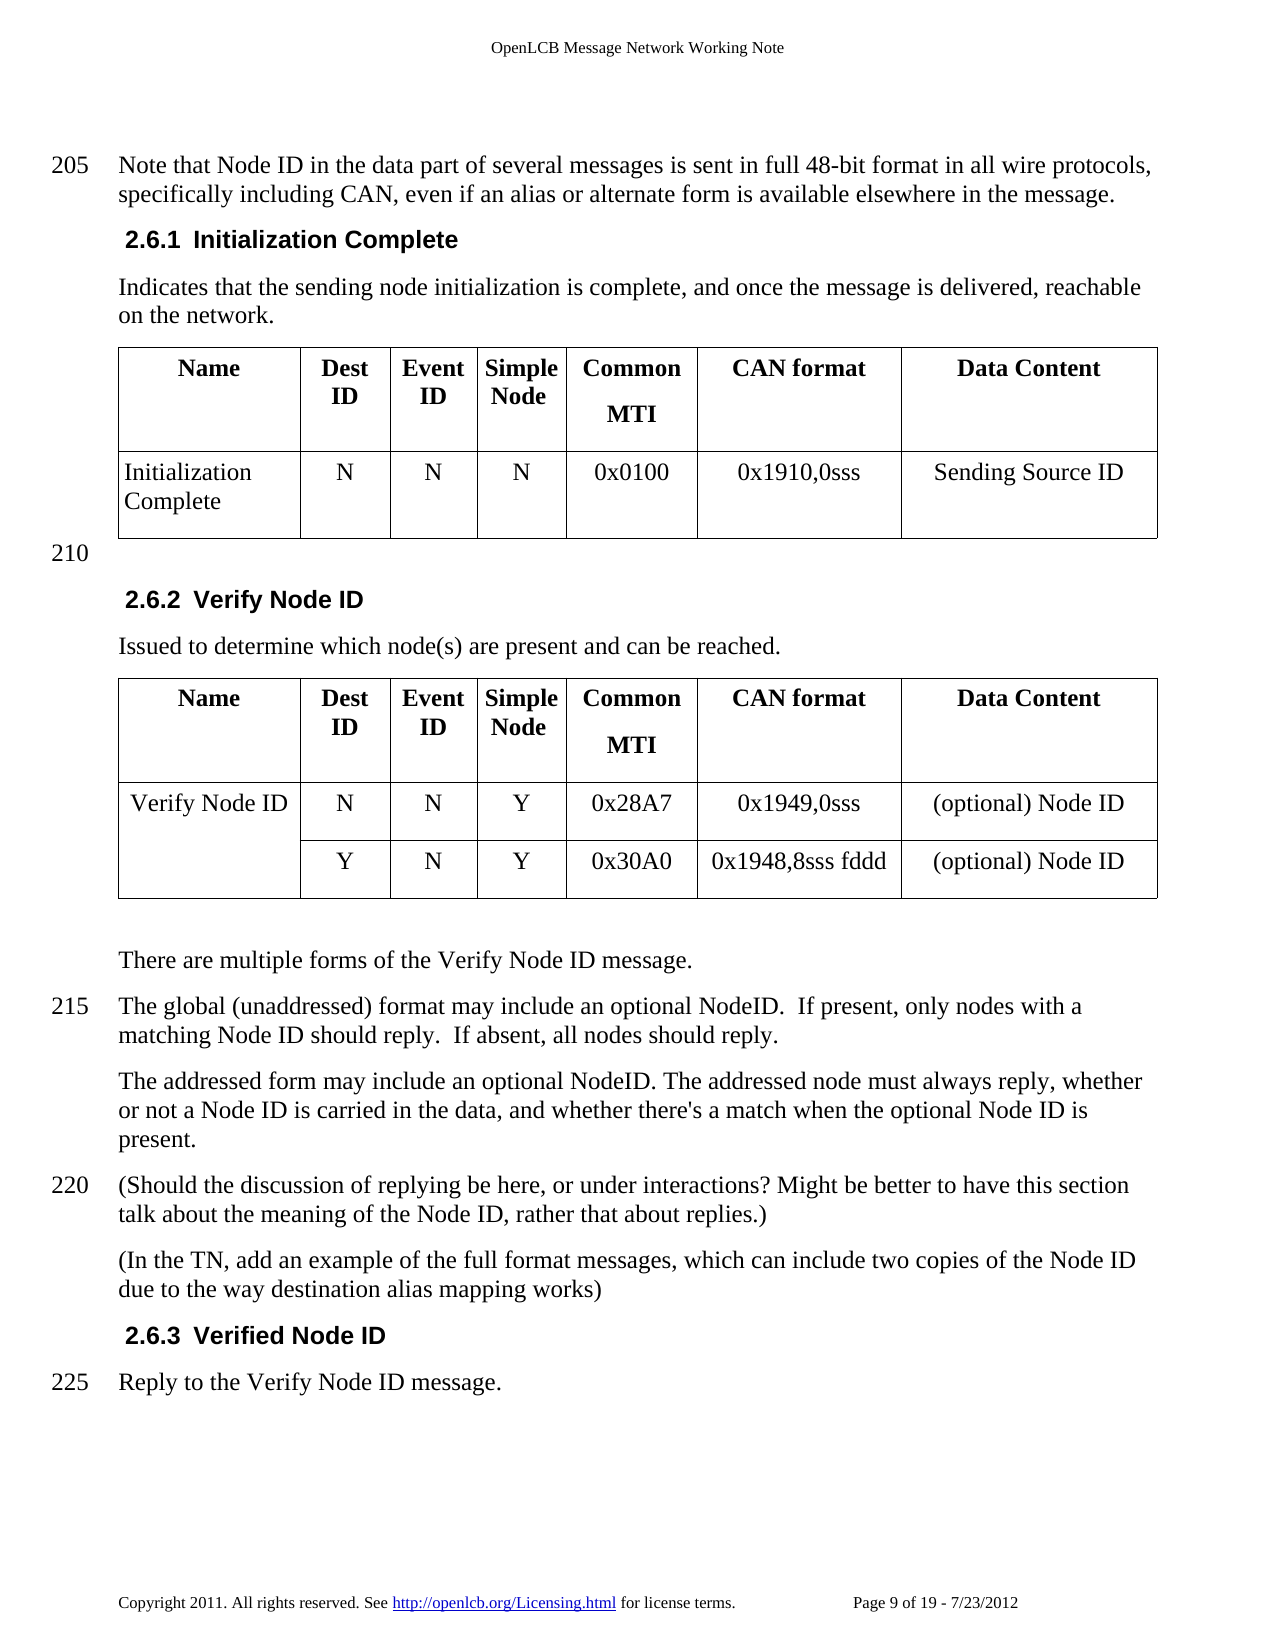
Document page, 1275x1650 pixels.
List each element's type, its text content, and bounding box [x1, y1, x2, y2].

table_cell N [301, 783, 390, 840]
text (Should the discussion of replying be here, or under interactions? Might be better to have this section talk about the meaning of the Node ID, rather that about replies.) [118, 1170, 1157, 1228]
table_cell N [478, 452, 566, 538]
text Note that Node ID in the data part of several messages is sent in full 48-bit format in all wire protocols, specifically including CAN, even if an alias or alternate form is available elsewhere in the message. [118, 150, 1157, 207]
table_cell 0x1948,8sss fddd [698, 841, 901, 898]
table_cell N [391, 452, 477, 538]
table_header Name [119, 348, 300, 451]
text Reply to the Verify Node ID message. [118, 1367, 1157, 1396]
table_cell (optional) Node ID [902, 783, 1157, 840]
table_header Dest ID [301, 348, 390, 451]
table_header Name [119, 679, 300, 782]
subtitle Initialization Complete [118, 225, 1157, 254]
table_header Dest ID [301, 679, 390, 782]
text Indicates that the sending node initialization is complete, and once the message is delivered, reachable on the network. [118, 272, 1157, 329]
table_cell N [301, 452, 390, 538]
table_cell Y [301, 841, 390, 898]
table_cell 0x1910,0sss [698, 452, 901, 538]
table_cell (optional) Node ID [902, 841, 1157, 898]
table_header Simple Node [478, 679, 566, 782]
subtitle Verified Node ID [118, 1321, 1157, 1349]
table_header Common MTI [567, 679, 697, 782]
table_cell Sending Source ID [902, 452, 1157, 538]
table_cell Y [478, 783, 566, 840]
table_cell 0x30A0 [567, 841, 697, 898]
table_cell Initialization Complete [119, 452, 300, 538]
table_cell N [391, 783, 477, 840]
table_header Simple Node [478, 348, 566, 451]
text There are multiple forms of the Verify Node ID message. [118, 945, 1157, 973]
table_header Event ID [391, 679, 477, 782]
table_header CAN format [698, 348, 901, 451]
table_header Event ID [391, 348, 477, 451]
table_cell N [391, 841, 477, 898]
table_cell Y [478, 841, 566, 898]
table_cell 0x28A7 [567, 783, 697, 840]
text The global (unaddressed) format may include an optional NodeID. If present, only nodes with a matching Node ID should reply. If absent, all nodes should reply. [118, 991, 1157, 1049]
text (In the TN, add an example of the full format messages, which can include two copies of the Node ID due to the way destination alias mapping works) [118, 1246, 1157, 1303]
text Issued to determine which node(s) are present and can be reached. [118, 631, 1157, 660]
table_cell 0x0100 [567, 452, 697, 538]
text The addressed form may include an optional NodeID. The addressed node must always reply, whether or not a Node ID is carried in the data, and whether there's a match when the optional Node ID is present. [118, 1066, 1157, 1153]
table_header Common MTI [567, 348, 697, 451]
table_cell Verify Node ID [119, 783, 300, 898]
table_header Data Content [902, 348, 1157, 451]
table_cell 0x1949,0sss [698, 783, 901, 840]
subtitle Verify Node ID [118, 585, 1157, 613]
table_header CAN format [698, 679, 901, 782]
table_header Data Content [902, 679, 1157, 782]
